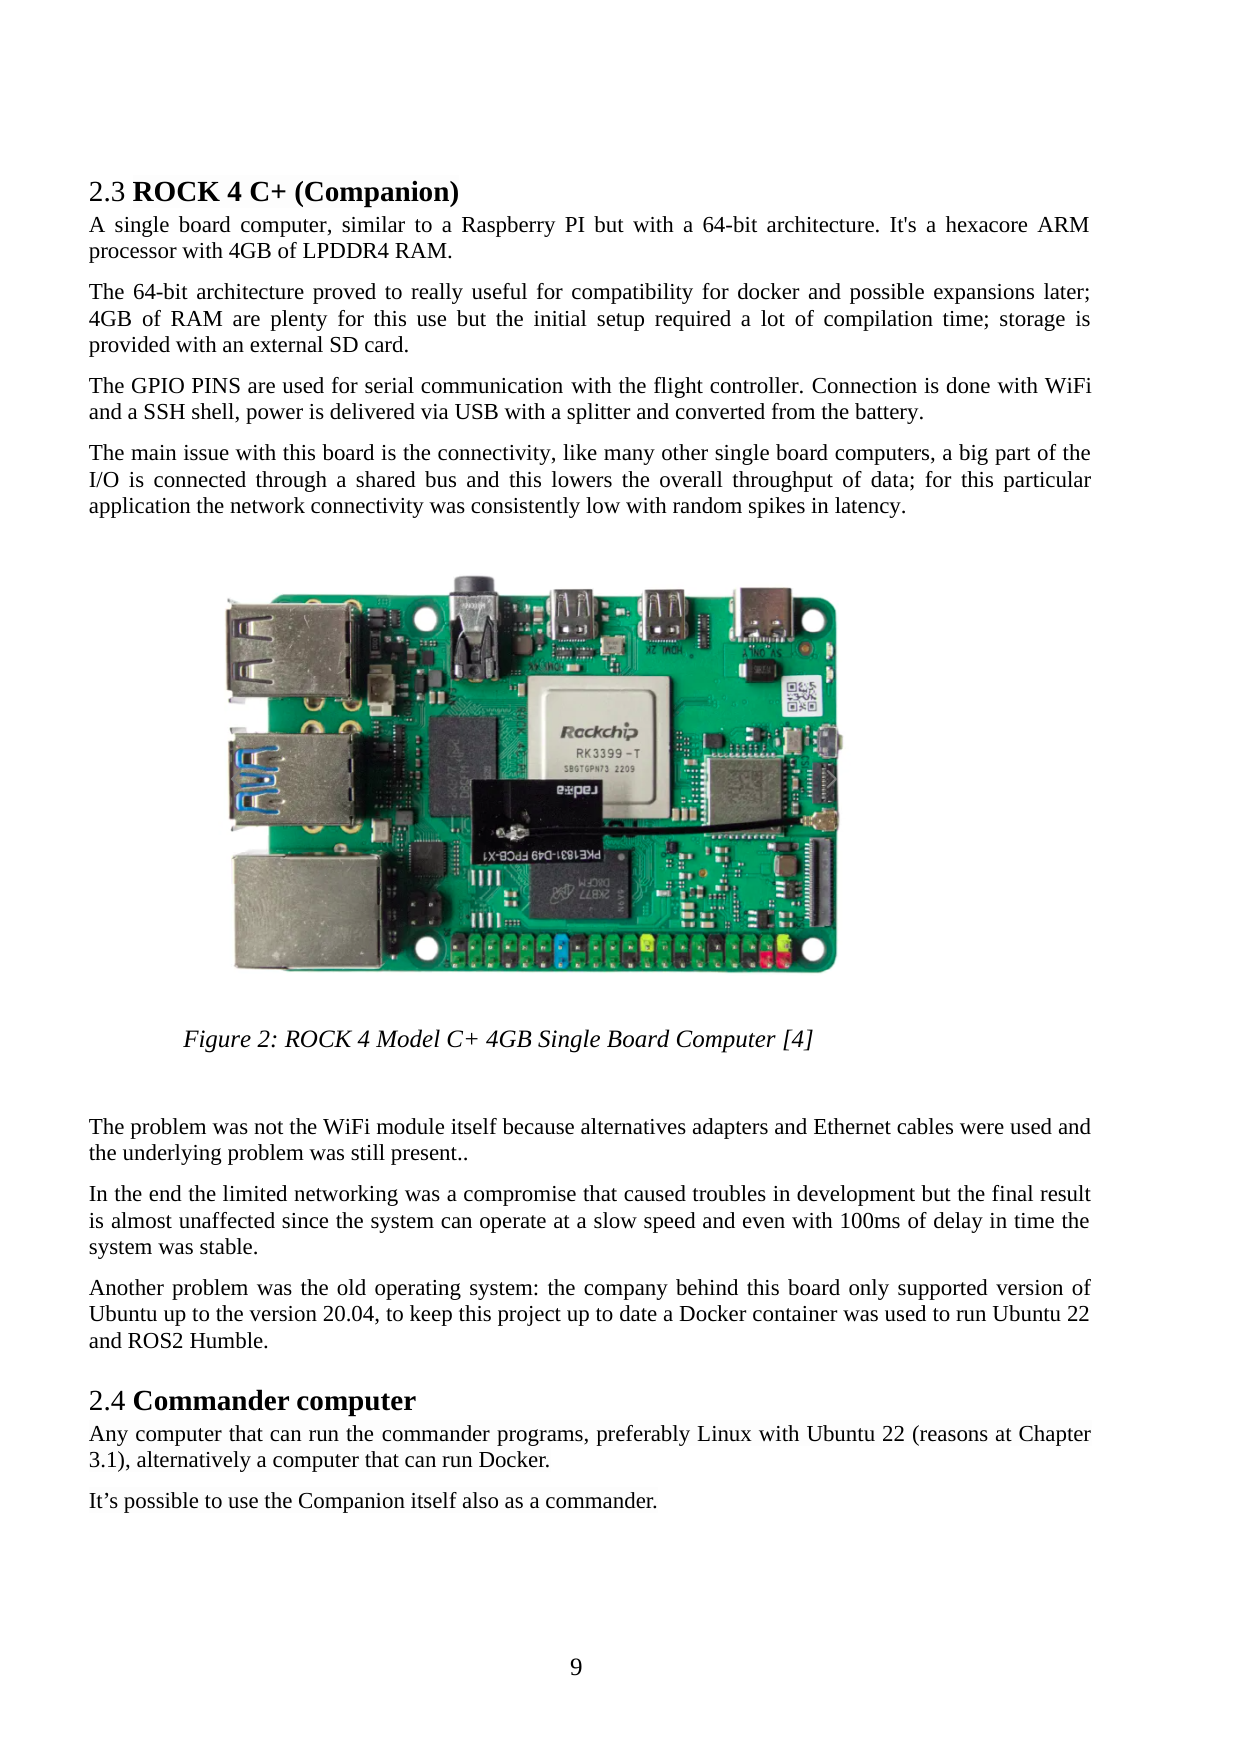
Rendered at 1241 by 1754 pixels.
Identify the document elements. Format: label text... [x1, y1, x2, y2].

list The GPIO PINS are used for serial communication with the flight controller. Connection is done with WiFi and a SSH shell, power is delivered via USB with a splitter and converted from the battery. [32, 372, 1092, 425]
list The main issue with this board is the connectivity, like many other single board computers, a big part of the I/O is connected through a shared bus and this lowers the overall throughput of data; for this particular application the network connectivity was consistently low with random spikes in latency. [32, 439, 1092, 518]
list Figure 2: ROCK 4 Model C+ 4GB Single Board Computer [4] [183, 1012, 892, 1053]
subtitle 2.4 Commander computer [89, 1383, 1092, 1417]
list The problem was not the WiFi module itself because alternatives adapters and Ethernet cables were used and the underlying problem was still present.. [32, 533, 1092, 1166]
list A single board computer, similar to a Raspberry PI but with a 64-bit architecture. It's a hexacore ARM processor with 4GB of LPDDR4 RAM. [32, 211, 1092, 264]
list Another problem was the old operating system: the company behind this board only supported version of Ubuntu up to the version 20.04, to keep this project up to date a Docker container was used to run Ubuntu 22 and ROS2 Humble. [32, 1274, 1092, 1353]
list The 64-bit architecture proved to really useful for compatibility for docker and possible expansions later; 4GB of RAM are plenty for this use but the initial setup required a lot of compilation time; storage is provided with an external SD card. [32, 278, 1092, 357]
list It’s possible to use the Companion itself also as a commander. [32, 1487, 1092, 1513]
subtitle 2.3 ROCK 4 C+ (Companion) [89, 174, 1092, 208]
list Any computer that can run the commander programs, preferably Linux with Ubuntu 22 (reasons at Chapter 3.1), alternatively a computer that can run Docker. [32, 1420, 1092, 1472]
picture [183, 547, 893, 1012]
list In the end the limited networking was a compromise that caused troubles in development but the final result is almost unaffected since the system can operate at a slow speed and even with 100ms of delay in time the system was stable. [32, 1180, 1092, 1259]
